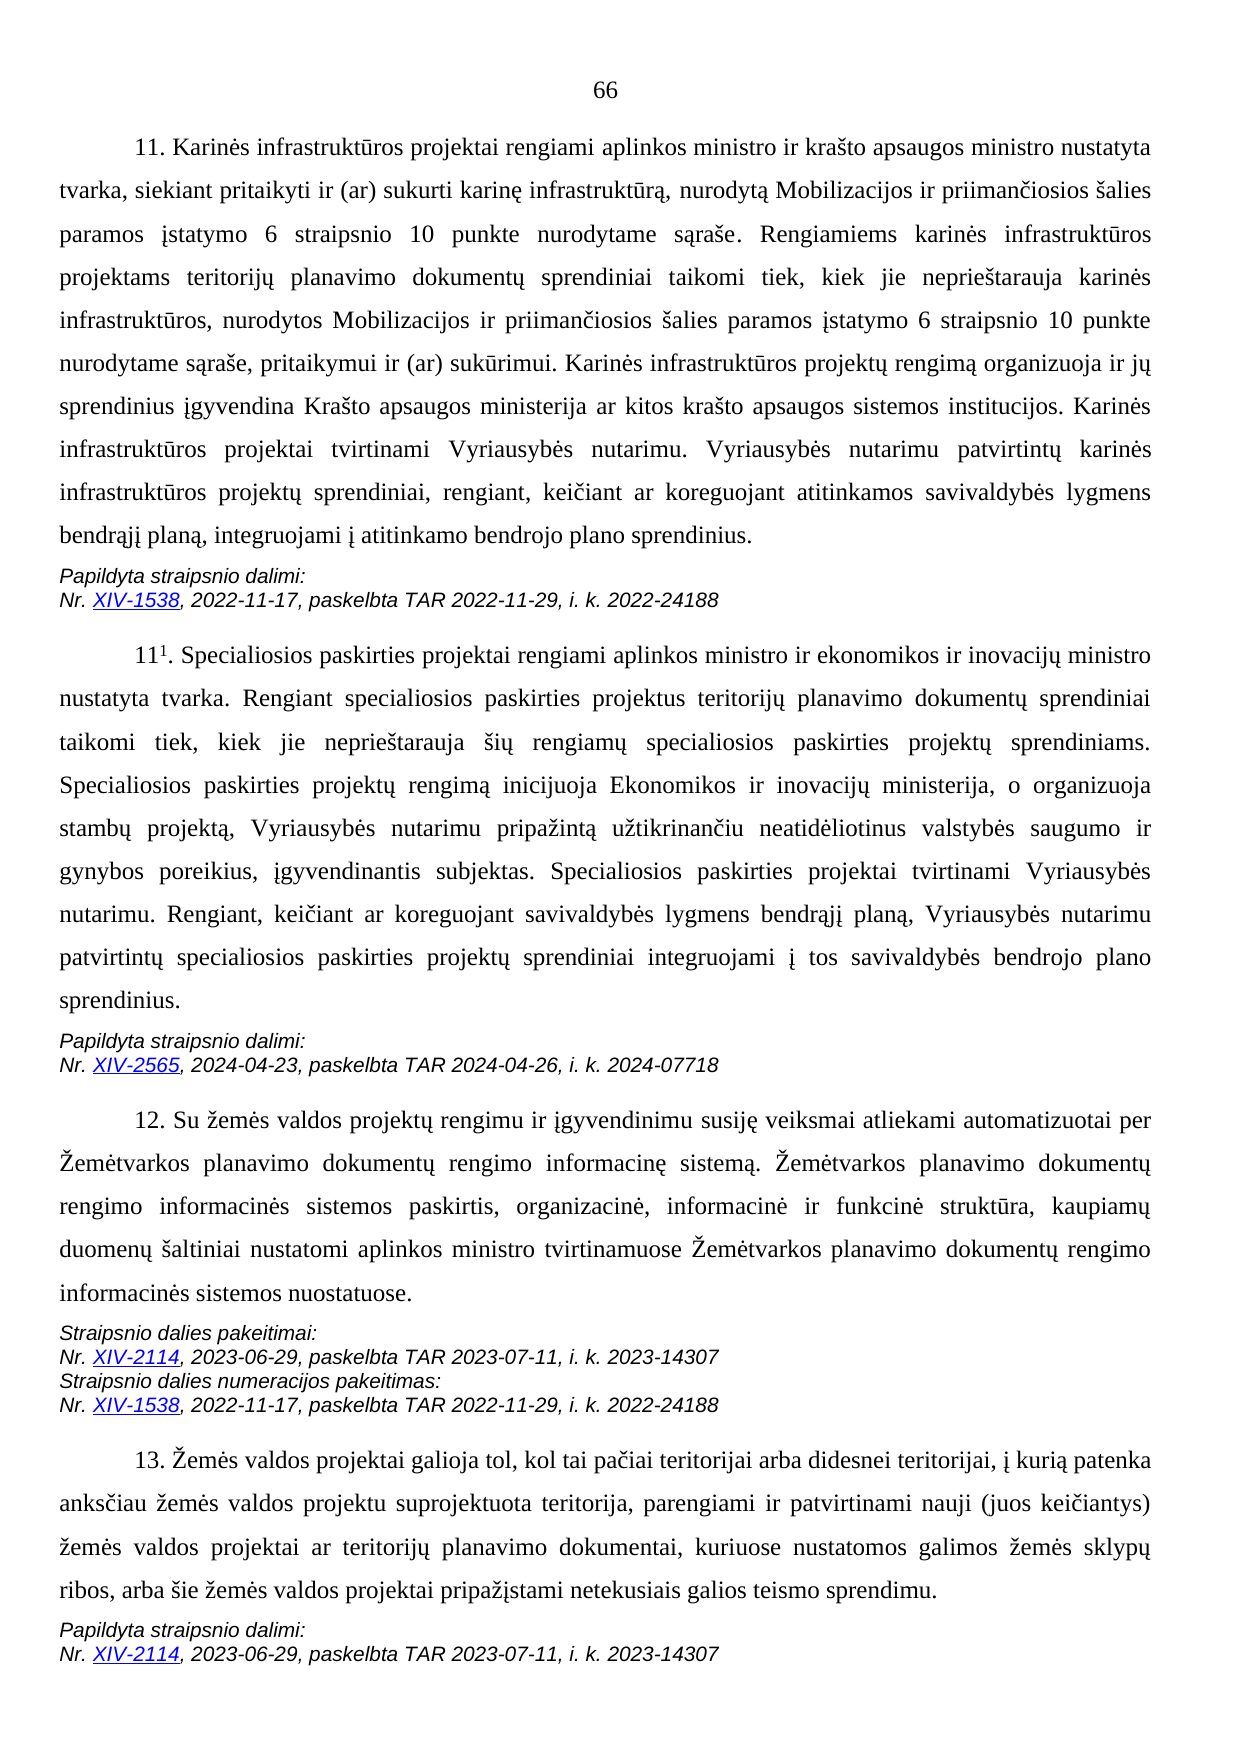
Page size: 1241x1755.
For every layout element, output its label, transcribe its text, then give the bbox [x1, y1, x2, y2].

text 11. Karinės infrastruktūros projektai rengiami aplinkos ministro ir krašto apsaugos ministro nustatyta tvarka, siekiant pritaikyti ir (ar) sukurti karinę infrastruktūrą, nurodytą Mobilizacijos ir priimančiosios šalies paramos įstatymo 6 straipsnio 10 punkte nurodytame sąraše. Rengiamiems karinės infrastruktūros projektams teritorijų planavimo dokumentų sprendiniai taikomi tiek, kiek jie neprieštarauja karinės infrastruktūros, nurodytos Mobilizacijos ir priimančiosios šalies paramos įstatymo 6 straipsnio 10 punkte nurodytame sąraše, pritaikymui ir (ar) sukūrimui. Karinės infrastruktūros projektų rengimą organizuoja ir jų sprendinius įgyvendina Krašto apsaugos ministerija ar kitos krašto apsaugos sistemos institucijos. Karinės infrastruktūros projektai tvirtinami Vyriausybės nutarimu. Vyriausybės nutarimu patvirtintų karinės infrastruktūros projektų sprendiniai, rengiant, keičiant ar koreguojant atitinkamos savivaldybės lygmens bendrąjį planą, integruojami į atitinkamo bendrojo plano sprendinius. [59, 132, 1152, 549]
text Papildyta straipsnio dalimi: [59, 1028, 1152, 1052]
text Nr. XIV-2565, 2024-04-23, paskelbta TAR 2024-04-26, i. k. 2024-07718 [59, 1052, 1152, 1076]
text Nr. XIV-2114, 2023-06-29, paskelbta TAR 2023-07-11, i. k. 2023-14307 [59, 1345, 1152, 1369]
text Straipsnio dalies pakeitimai: [59, 1321, 1152, 1345]
text Nr. XIV-1538, 2022-11-17, paskelbta TAR 2022-11-29, i. k. 2022-24188 [59, 1393, 1152, 1417]
text 111. Specialiosios paskirties projektai rengiami aplinkos ministro ir ekonomikos ir inovacijų ministro nustatyta tvarka. Rengiant specialiosios paskirties projektus teritorijų planavimo dokumentų sprendiniai taikomi tiek, kiek jie neprieštarauja šių rengiamų specialiosios paskirties projektų sprendiniams. Specialiosios paskirties projektų rengimą inicijuoja Ekonomikos ir inovacijų ministerija, o organizuoja stambų projektą, Vyriausybės nutarimu pripažintą užtikrinančiu neatidėliotinus valstybės saugumo ir gynybos poreikius, įgyvendinantis subjektas. Specialiosios paskirties projektai tvirtinami Vyriausybės nutarimu. Rengiant, keičiant ar koreguojant savivaldybės lygmens bendrąjį planą, Vyriausybės nutarimu patvirtintų specialiosios paskirties projektų sprendiniai integruojami į tos savivaldybės bendrojo plano sprendinius. [59, 640, 1152, 1014]
text Nr. XIV-1538, 2022-11-17, paskelbta TAR 2022-11-29, i. k. 2022-24188 [59, 588, 1152, 612]
text Papildyta straipsnio dalimi: [59, 564, 1152, 588]
text 12. Su žemės valdos projektų rengimu ir įgyvendinimu susiję veiksmai atliekami automatizuotai per Žemėtvarkos planavimo dokumentų rengimo informacinę sistemą. Žemėtvarkos planavimo dokumentų rengimo informacinės sistemos paskirtis, organizacinė, informacinė ir funkcinė struktūra, kaupiamų duomenų šaltiniai nustatomi aplinkos ministro tvirtinamuose Žemėtvarkos planavimo dokumentų rengimo informacinės sistemos nuostatuose. [59, 1105, 1152, 1306]
text Straipsnio dalies numeracijos pakeitimas: [59, 1369, 1152, 1393]
text Papildyta straipsnio dalimi: [59, 1618, 1152, 1642]
text 13. Žemės valdos projektai galioja tol, kol tai pačiai teritorijai arba didesnei teritorijai, į kurią patenka anksčiau žemės valdos projektu suprojektuota teritorija, parengiami ir patvirtinami nauji (juos keičiantys) žemės valdos projektai ar teritorijų planavimo dokumentai, kuriuose nustatomos galimos žemės sklypų ribos, arba šie žemės valdos projektai pripažįstami netekusiais galios teismo sprendimu. [59, 1445, 1152, 1603]
text Nr. XIV-2114, 2023-06-29, paskelbta TAR 2023-07-11, i. k. 2023-14307 [59, 1642, 1152, 1666]
